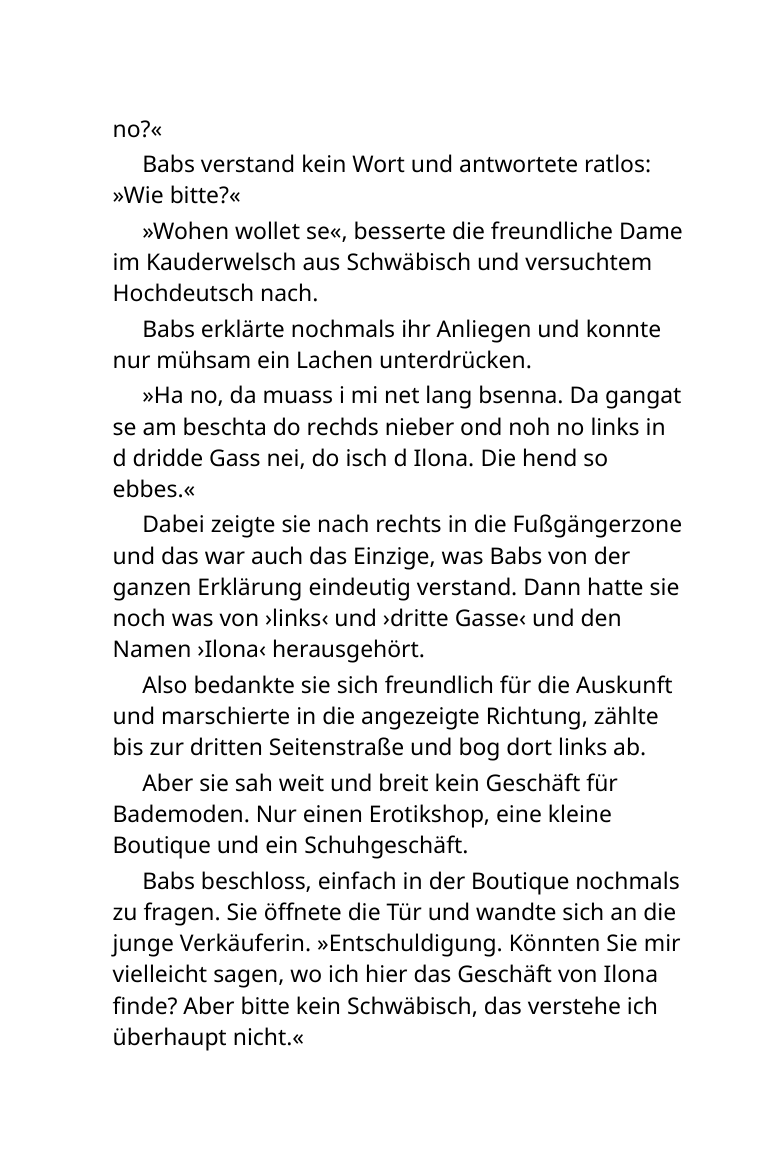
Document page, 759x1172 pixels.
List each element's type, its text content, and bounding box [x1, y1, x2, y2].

text no?« [112, 112, 684, 144]
text Babs erklärte nochmals ihr Anliegen und konnte nur mühsam ein Lachen unterdrücken. [112, 312, 684, 375]
text Babs verstand kein Wort und antwortete ratlos: »Wie bitte?« [112, 148, 684, 210]
text »Wohen wollet se«, besserte die freundliche Dame im Kauderwelsch aus Schwäbisch und versuchtem Hochdeutsch nach. [112, 214, 684, 308]
text Aber sie sah weit und breit kein Geschäft für Bademoden. Nur einen Erotikshop, eine kleine Boutique und ein Schuhgeschäft. [112, 767, 684, 860]
text Babs beschloss, einfach in der Boutique nochmals zu fragen. Sie öffnete die Tür und wandte sich an die junge Verkäuferin. »Entschuldigung. Könnten Sie mir vielleicht sagen, wo ich hier das Geschäft von Ilona finde? Aber bitte kein Schwäbisch, das verstehe ich überhaupt nicht.« [112, 864, 684, 1052]
text Dabei zeigte sie nach rechts in die Fußgängerzone und das war auch das Einzige, was Babs von der ganzen Erklärung eindeutig verstand. Dann hatte sie noch was von ›links‹ und ›dritte Gasse‹ und den Namen ›Ilona‹ herausgehört. [112, 508, 684, 664]
text »Ha no, da muass i mi net lang bsenna. Da gangat se am beschta do rechds nieber ond noh no links in d dridde Gass nei, do isch d Ilona. Die hend so ebbes.« [112, 379, 684, 504]
text Also bedankte sie sich freundlich für die Auskunft und marschierte in die angezeigte Richtung, zählte bis zur dritten Seitenstraße und bog dort links ab. [112, 669, 684, 762]
